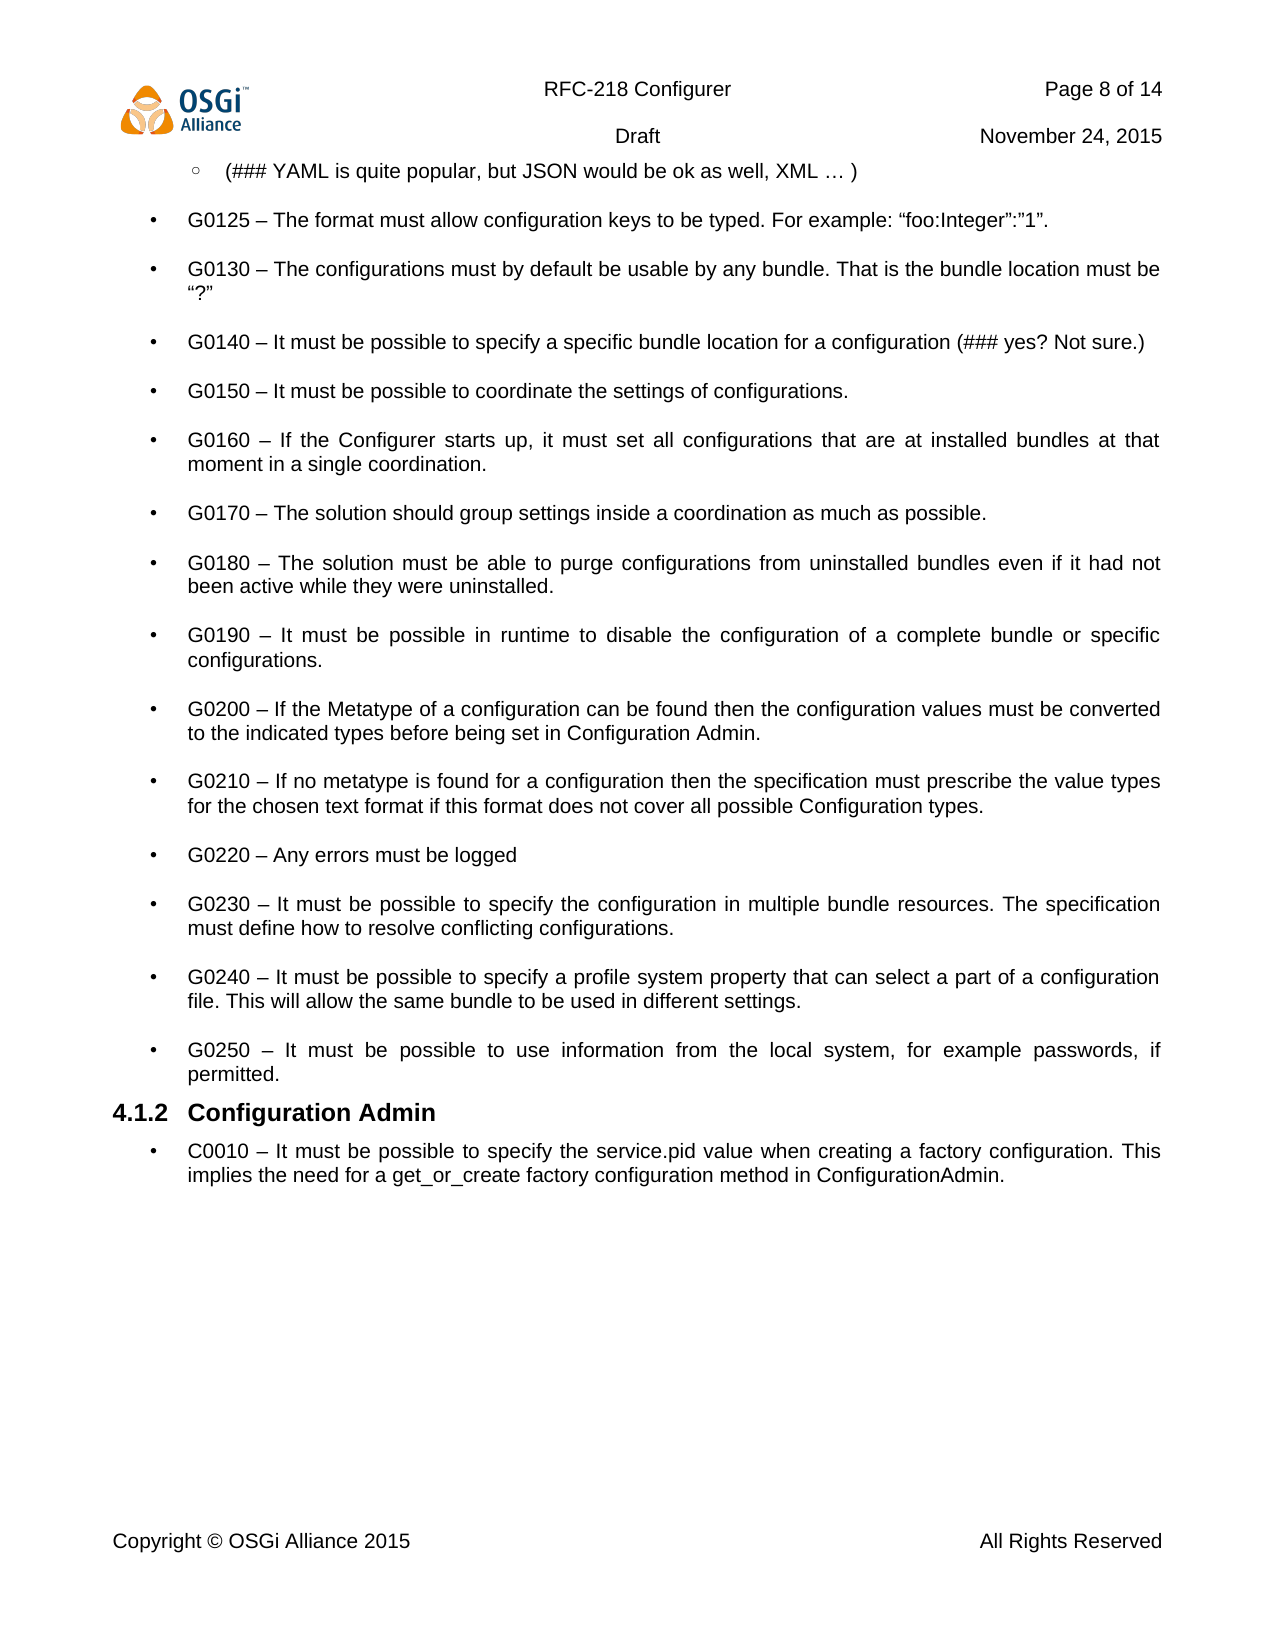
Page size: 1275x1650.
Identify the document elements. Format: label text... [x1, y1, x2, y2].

list G0240 – It must be possible to specify a profile system property that can select a part of a configuration file. This will allow the same bundle to be used in different settings. [150, 964, 1162, 1012]
subtitle Configuration Admin [112, 1098, 1162, 1127]
list G0210 – If no metatype is found for a configuration then the specification must prescribe the value types for the chosen text format if this format does not cover all possible Configuration types. [150, 769, 1162, 817]
list G0190 – It must be possible in runtime to disable the configuration of a complete bundle or specific configurations. [150, 623, 1162, 671]
list G0140 – It must be possible to specify a specific bundle location for a configuration (### yes? Not sure.) [150, 330, 1162, 354]
list G0180 – The solution must be able to purge configurations from uninstalled bundles even if it had not been active while they were uninstalled. [150, 550, 1162, 598]
picture [113, 78, 257, 142]
list G0125 – The format must allow configuration keys to be typed. For example: “foo:Integer”:”1”. [150, 208, 1162, 232]
list C0010 – It must be possible to specify the service.pid value when creating a factory configuration. This implies the need for a get_or_create factory configuration method in ConfigurationAdmin. [150, 1139, 1162, 1187]
list G0200 – If the Metatype of a configuration can be found then the configuration values must be converted to the indicated types before being set in Configuration Admin. [150, 696, 1162, 744]
list G0220 – Any errors must be logged [150, 842, 1162, 866]
list G0230 – It must be possible to specify the configuration in multiple bundle resources. The specification must define how to resolve conflicting configurations. [150, 891, 1162, 939]
list G0170 – The solution should group settings inside a coordination as much as possible. [150, 501, 1162, 525]
list G0250 – It must be possible to use information from the local system, for example passwords, if permitted. [150, 1037, 1162, 1086]
list G0160 – If the Configurer starts up, it must set all configurations that are at installed bundles at that moment in a single coordination. [150, 428, 1162, 476]
list G0130 – The configurations must by default be usable by any bundle. That is the bundle location must be “?” [150, 257, 1162, 305]
list G0150 – It must be possible to coordinate the settings of configurations. [150, 379, 1162, 403]
list (### YAML is quite popular, but JSON would be ok as well, XML … ) [187, 159, 1162, 183]
